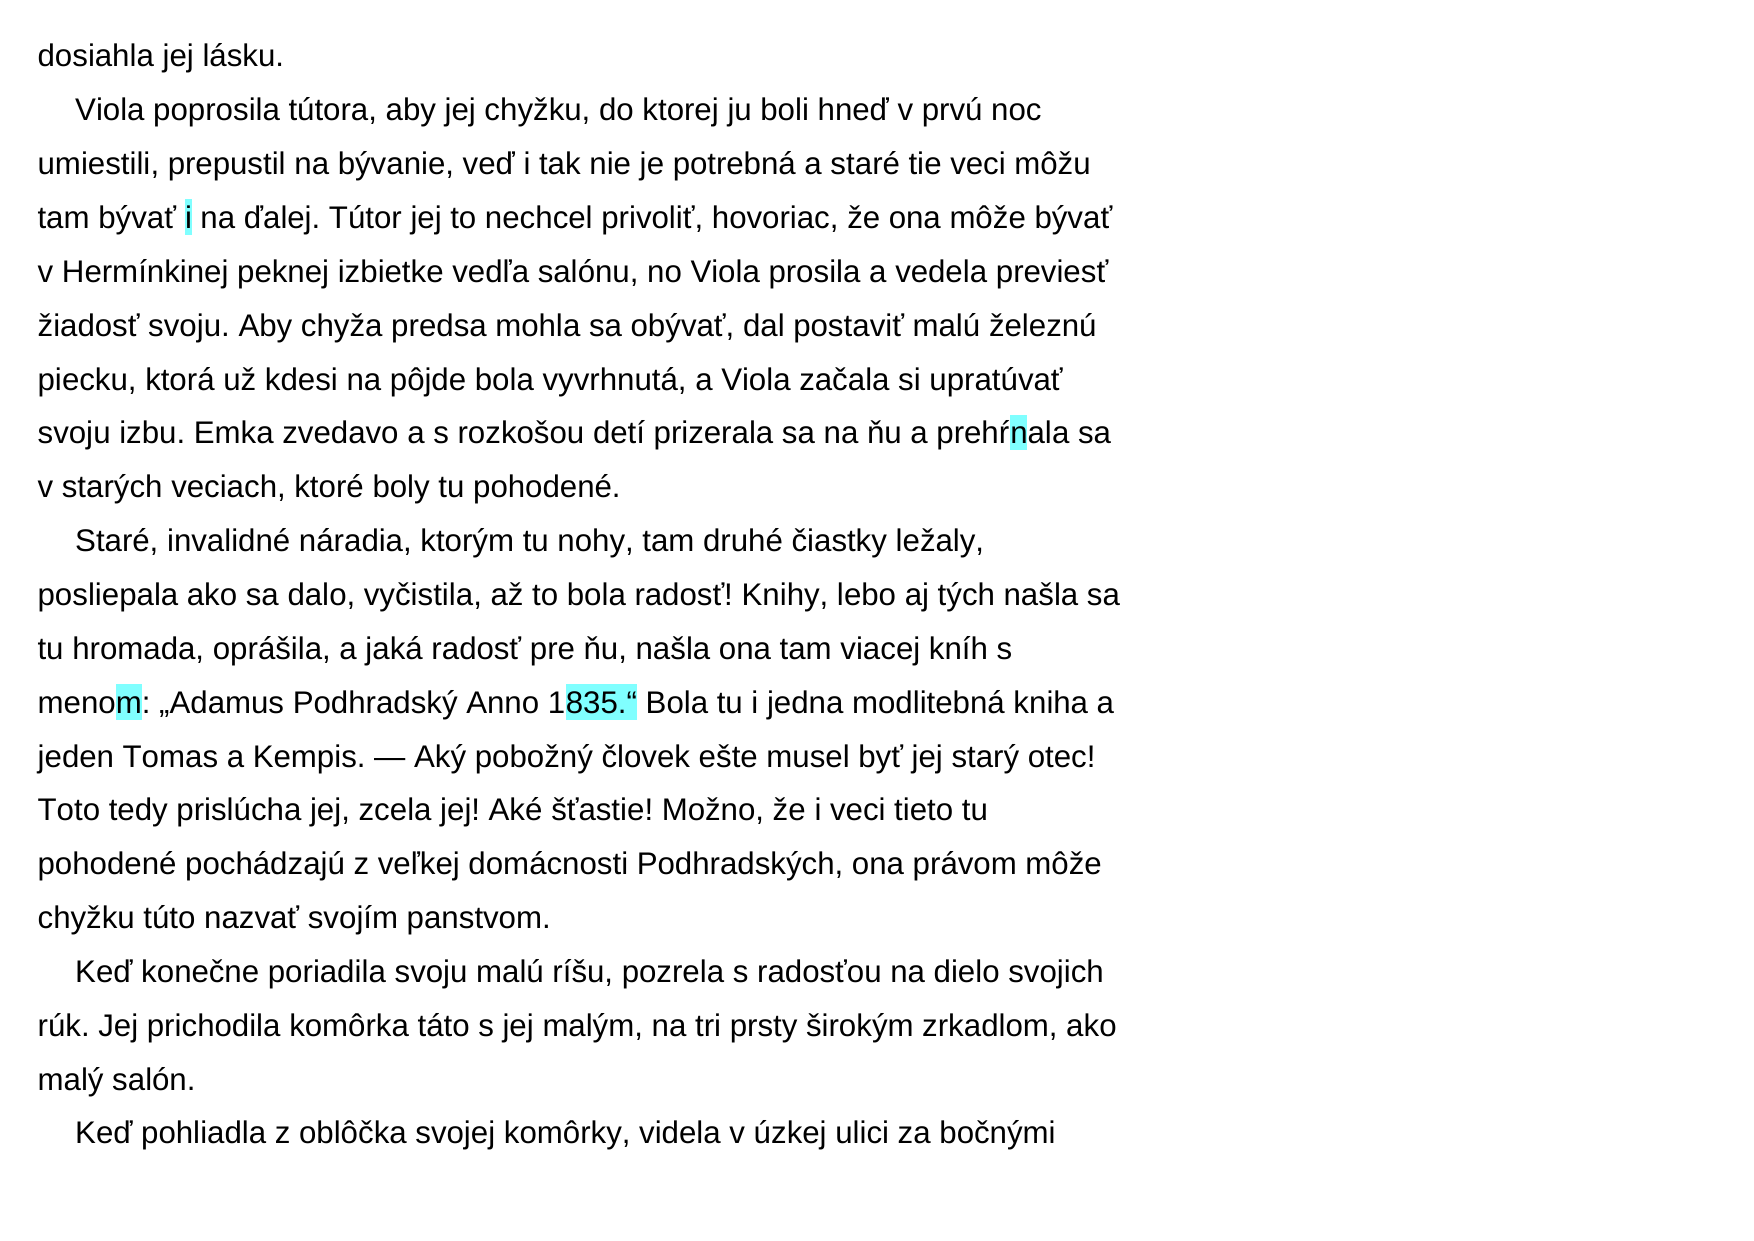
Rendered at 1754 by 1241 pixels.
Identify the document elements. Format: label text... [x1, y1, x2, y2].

text Keď pohliadla z oblôčka svojej komôrky, videla v úzkej ulici za bočnými [37, 1114, 1130, 1151]
text Viola poprosila tútora, aby jej chyžku, do ktorej ju boli hneď v prvú noc umiestili, prepustil na bývanie, veď i tak nie je potrebná a staré tie veci môžu tam bývať i na ďalej. Tútor jej to nechcel privoliť, hovoriac, že ona môže bývať v Hermínkinej peknej izbietke vedľa salónu, no Viola prosila a vedela previesť žiadosť svoju. Aby chyža predsa mohla sa obývať, dal postaviť malú železnú piecku, ktorá už kdesi na pôjde bola vyvrhnutá, a Viola začala si upratúvať svoju izbu. Emka zvedavo a s rozkošou detí prizerala sa na ňu a prehŕnala sa v starých veciach, ktoré boly tu pohodené. [37, 91, 1130, 504]
text Staré, invalidné náradia, ktorým tu nohy, tam druhé čiastky ležaly, posliepala ako sa dalo, vyčistila, až to bola radosť! Knihy, lebo aj tých našla sa tu hromada, oprášila, a jaká radosť pre ňu, našla ona tam viacej kníh s menom: „Adamus Podhradský Anno 1835.“ Bola tu i jedna modlitebná kniha a jeden Tomas a Kempis. — Aký pobožný človek ešte musel byť jej starý otec! Toto tedy prislúcha jej, zcela jej! Aké šťastie! Možno, že i veci tieto tu pohodené pochádzajú z veľkej domácnosti Podhradských, ona právom môže chyžku túto nazvať svojím panstvom. [37, 522, 1130, 935]
text Keď konečne poriadila svoju malú ríšu, pozrela s radosťou na dielo svojich rúk. Jej prichodila komôrka táto s jej malým, na tri prsty širokým zrkadlom, ako malý salón. [37, 953, 1130, 1097]
text dosiahla jej lásku. [37, 37, 1130, 73]
